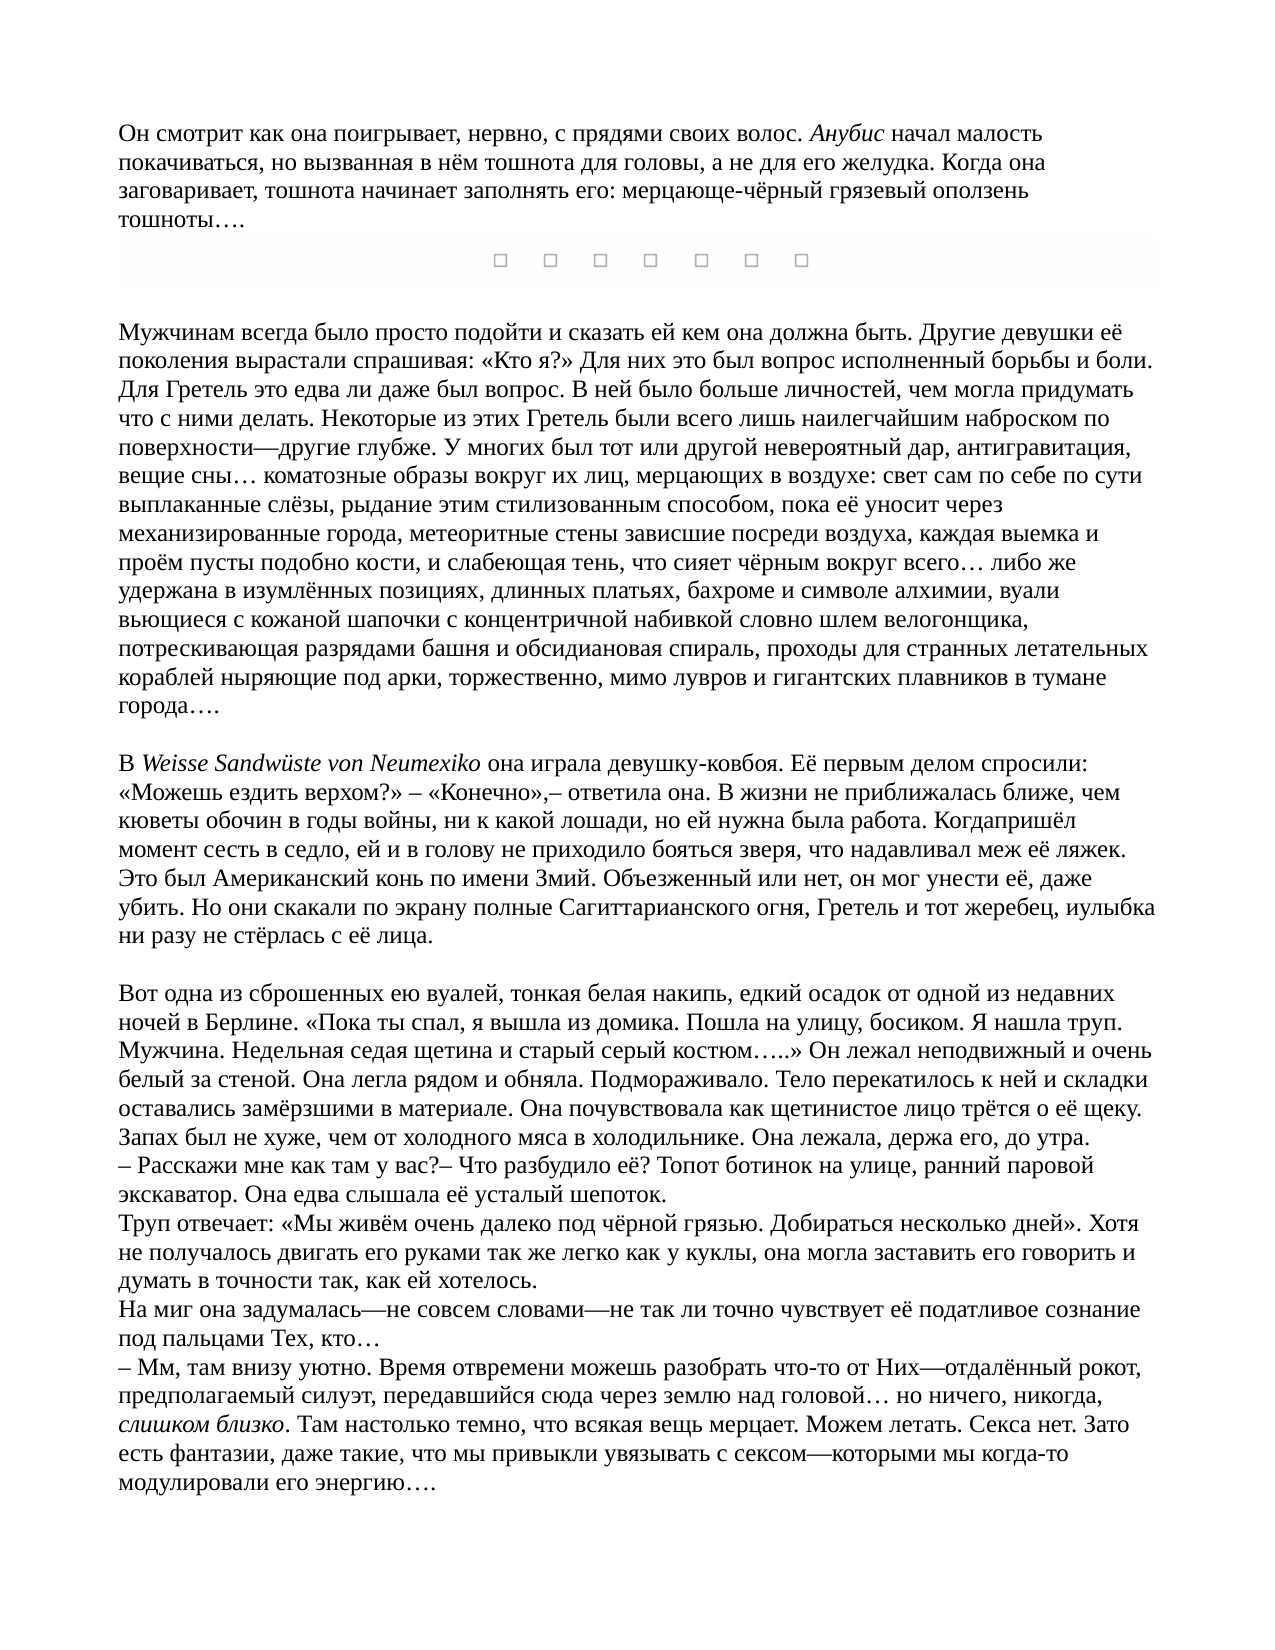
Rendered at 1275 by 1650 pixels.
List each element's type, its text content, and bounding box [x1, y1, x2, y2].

text Он смотрит как она поигрывает, нервно, с прядями своих волос. Анубис начал малость покачиваться, но вызванная в нём тошнота для головы, а не для его желудка. Когда она заговаривает, тошнота начинает заполнять его: мерцающе-чёрный грязевый оползень тошноты…. [118, 118, 1157, 233]
text На миг она задумалась—не совсем словами—не так ли точно чувствует её податливое сознание под пальцами Тех, кто… [118, 1294, 1157, 1352]
picture [118, 233, 1157, 288]
text Мужчинам всегда было просто подойти и сказать ей кем она должна быть. Другие девушки её поколения вырастали спрашивая: «Кто я?» Для них это был вопрос исполненный борьбы и боли. Для Гретель это едва ли даже был вопрос. В ней было больше личностей, чем могла придумать что с ними делать. Некоторые из этих Гретель были всего лишь наилегчайшим наброском по поверхности—другие глубже. У многих был тот или другой невероятный дар, антигравитация, вещие сны… коматозные образы вокруг их лиц, мерцающих в воздухе: свет сам по себе по сути выплаканные слёзы, рыдание этим стилизованным способом, пока её уносит через механизированные города, метеоритные стены зависшие посреди воздуха, каждая выемка и проём пусты подобно кости, и слабеющая тень, что сияет чёрным вокруг всего… либо же удержана в изумлённых позициях, длинных платьях, бахроме и символе алхимии, вуали вьющиеся с кожаной шапочки с концентричной набивкой словно шлем велогонщика, потрескивающая разрядами башня и обсидиановая спираль, проходы для странных летательных кораблей ныряющие под арки, торжественно, мимо лувров и гигантских плавников в тумане города…. [118, 317, 1157, 719]
text – Мм, там внизу уютно. Время отвремени можешь разобрать что-то от Них—отдалённый рокот, предполагаемый силуэт, передавшийся сюда через землю над головой… но ничего, никогда, слишком близко. Там настолько темно, что всякая вещь мерцает. Можем летать. Секса нет. Зато есть фантазии, даже такие, что мы привыкли увязывать с сексом—которыми мы когда-то модулировали его энергию…. [118, 1352, 1157, 1496]
text Труп отвечает: «Мы живём очень далеко под чёрной грязью. Добираться несколько дней». Хотя не получалось двигать его руками так же легко как у куклы, она могла заставить его говорить и думать в точности так, как ей хотелось. [118, 1208, 1157, 1294]
text – Расскажи мне как там у вас?– Что разбудило её? Топот ботинок на улице, ранний паровой экскаватор. Она едва слышала её усталый шепоток. [118, 1151, 1157, 1208]
text Вот одна из сброшенных ею вуалей, тонкая белая накипь, едкий осадок от одной из недавних ночей в Берлине. «Пока ты спал, я вышла из домика. Пошла на улицу, босиком. Я нашла труп. Мужчина. Недельная седая щетина и старый серый костюм…..» Он лежал неподвижный и очень белый за стеной. Она легла рядом и обняла. Подмораживало. Тело перекатилось к ней и складки оставались замёрзшими в материале. Она почувствовала как щетинистое лицо трётся о её щеку. Запах был не хуже, чем от холодного мяса в холодильнике. Она лежала, держа его, до утра. [118, 978, 1157, 1151]
text В Weisse Sandwüste von Neumexiko она играла девушку-ковбоя. Её первым делом спросили: «Можешь ездить верхом?» – «Конечно»,– ответила она. В жизни не приближалась ближе, чем кюветы обочин в годы войны, ни к какой лошади, но ей нужна была работа. Когдапришёл момент сесть в седло, ей и в голову не приходило бояться зверя, что надавливал меж её ляжек. Это был Американский конь по имени Змий. Объезженный или нет, он мог унести её, даже убить. Но они скакали по экрану полные Сагиттарианского огня, Гретель и тот жеребец, иулыбка ни разу не стёрлась с её лица. [118, 748, 1157, 949]
